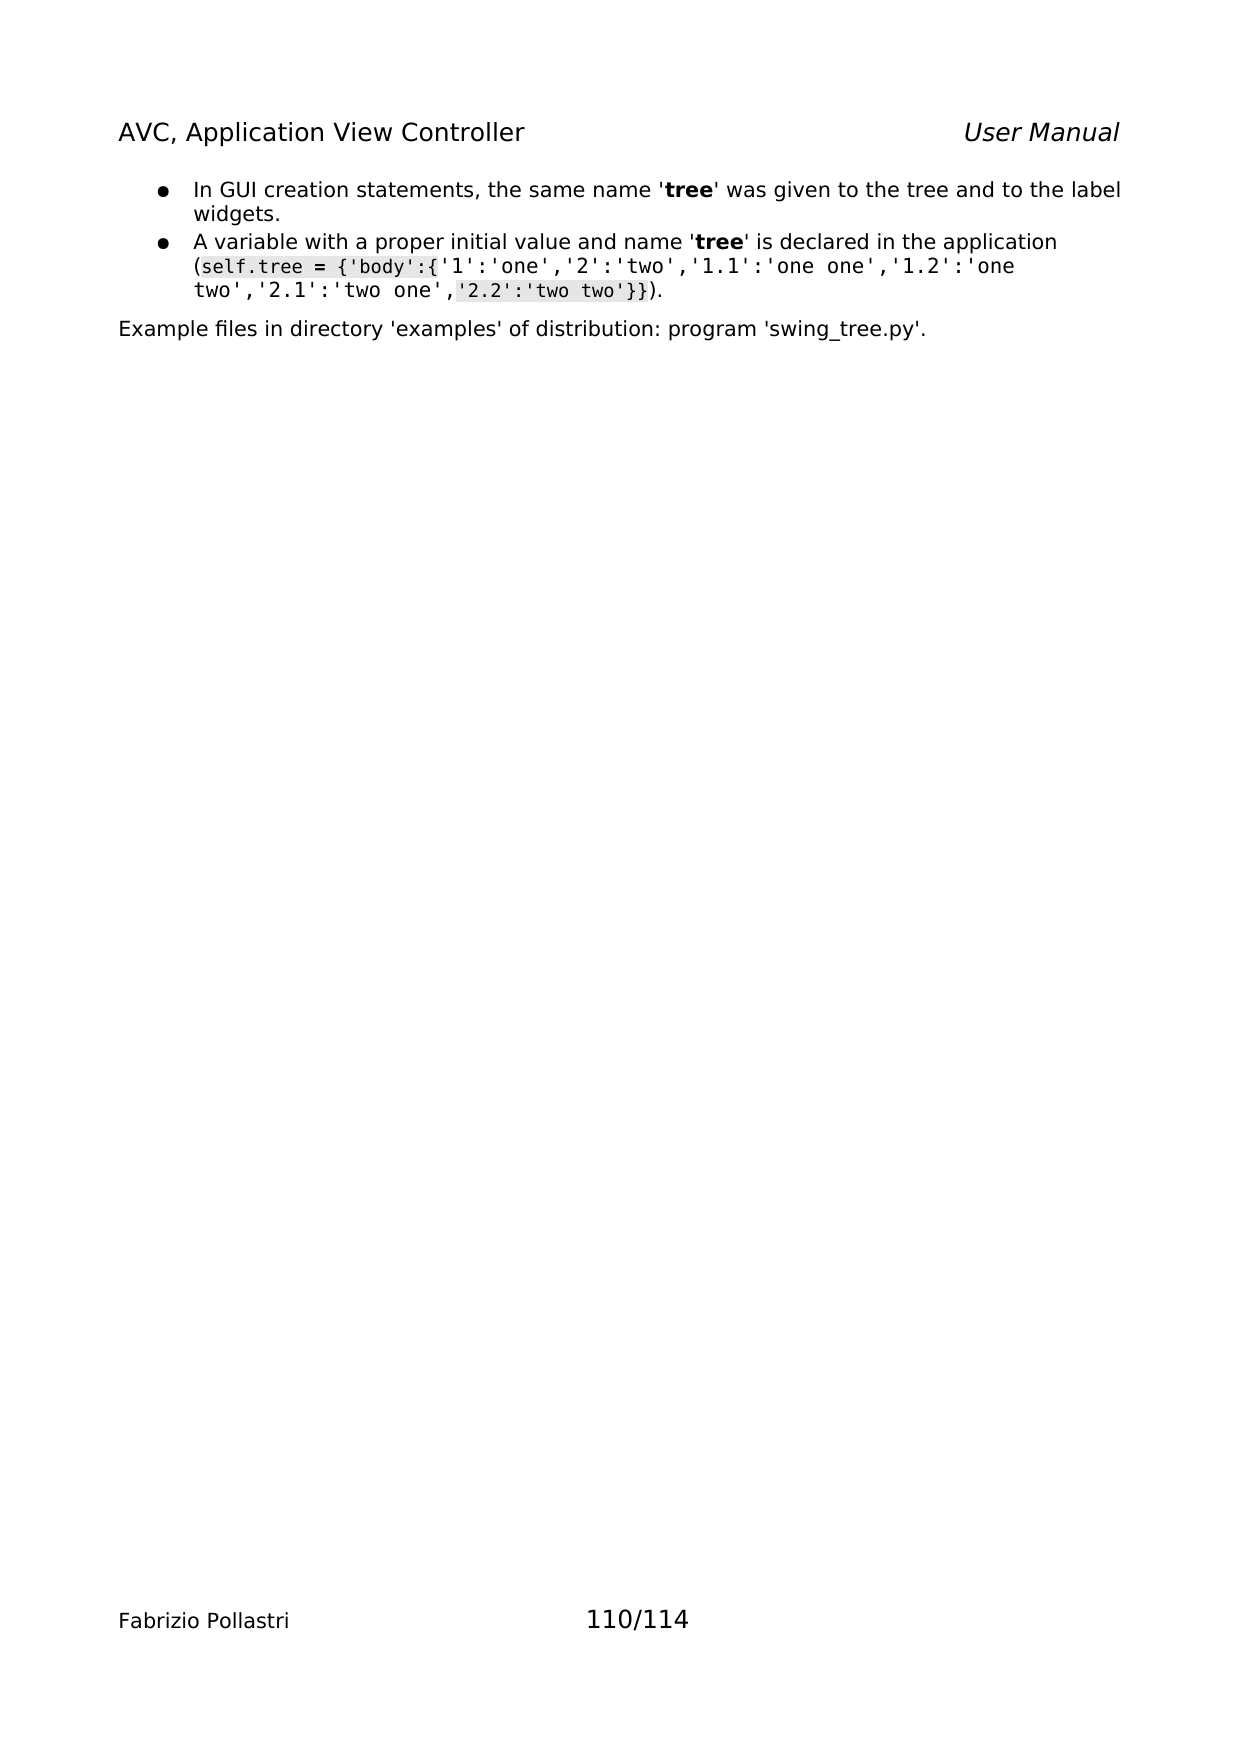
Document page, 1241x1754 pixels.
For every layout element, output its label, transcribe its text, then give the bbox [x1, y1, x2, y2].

list In GUI creation statements, the same name 'tree' was given to the tree and to the label widgets. [156, 178, 1122, 227]
list A variable with a proper initial value and name 'tree' is declared in the application (self.tree = {'body':{'1':'one','2':'two','1.1':'one one','1.2':'one two','2.1':'two one','2.2':'two two'}}). [156, 230, 1122, 302]
text Example files in directory 'examples' of distribution: program 'swing_tree.py'. [118, 317, 1122, 342]
